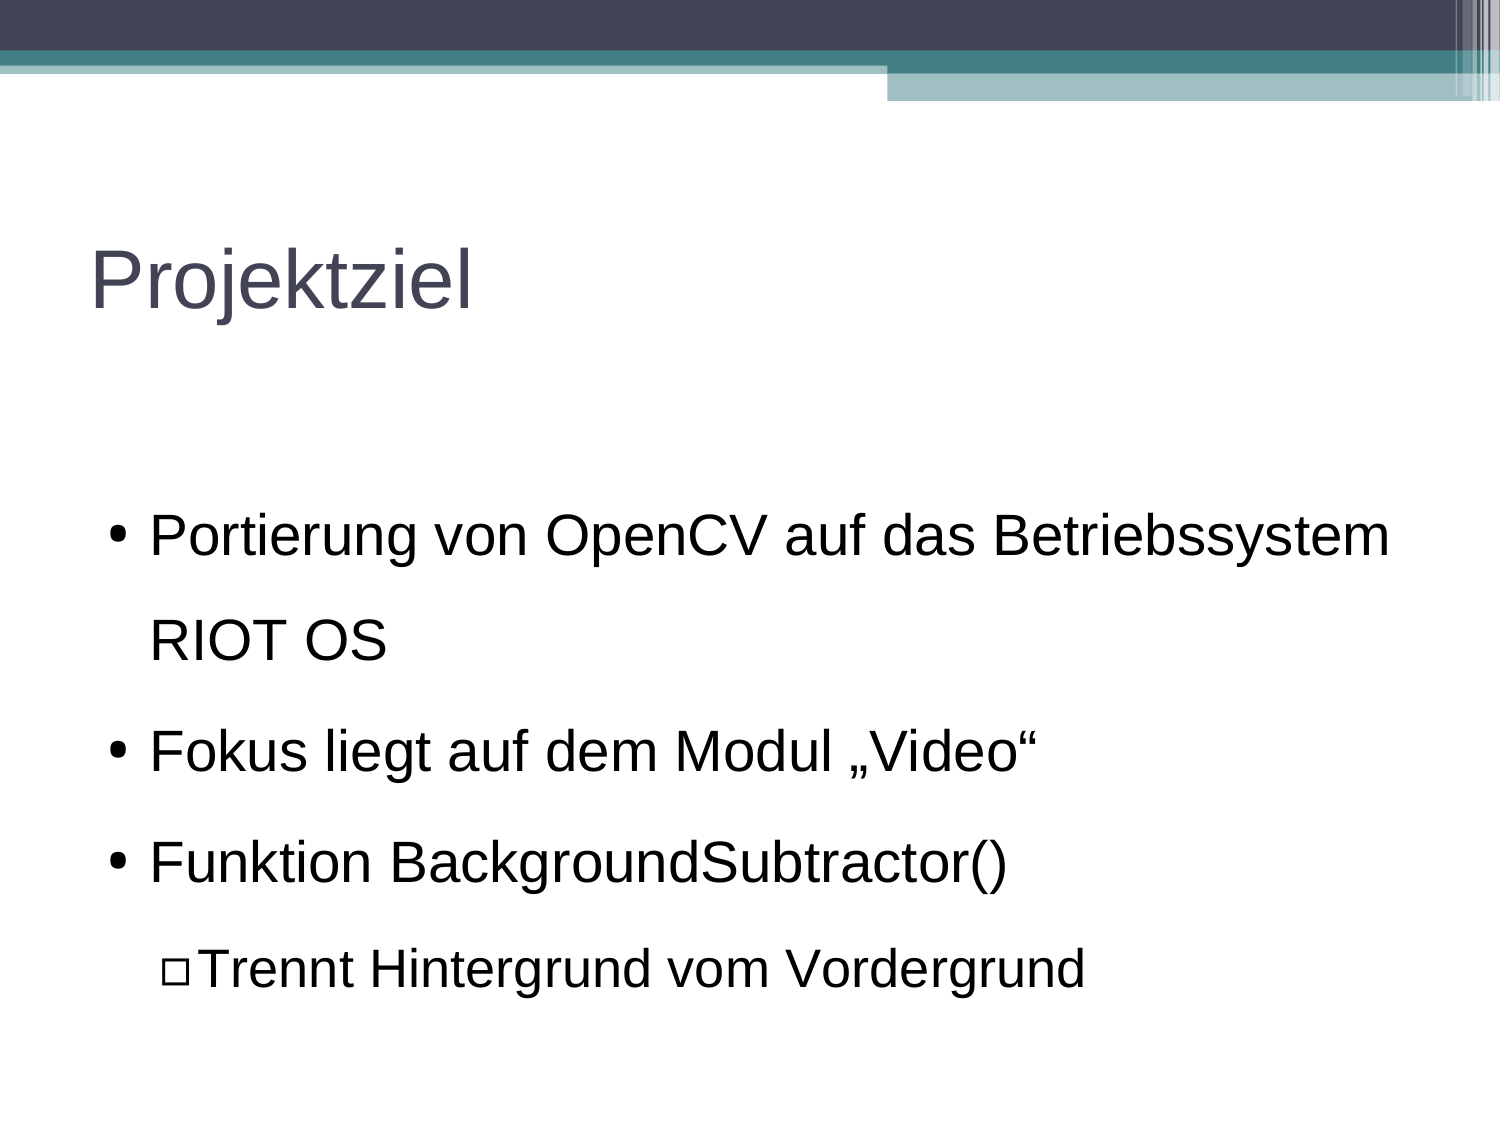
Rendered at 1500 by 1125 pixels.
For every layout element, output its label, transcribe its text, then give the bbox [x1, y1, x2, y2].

title Projektziel [75, 167, 1426, 369]
list Portierung von OpenCV auf das Betriebssystem RIOT OS Fokus liegt auf dem Modul „Video“ Funktion BackgroundSubtractor() Trennt Hintergrund vom Vordergrund [75, 369, 1426, 1022]
